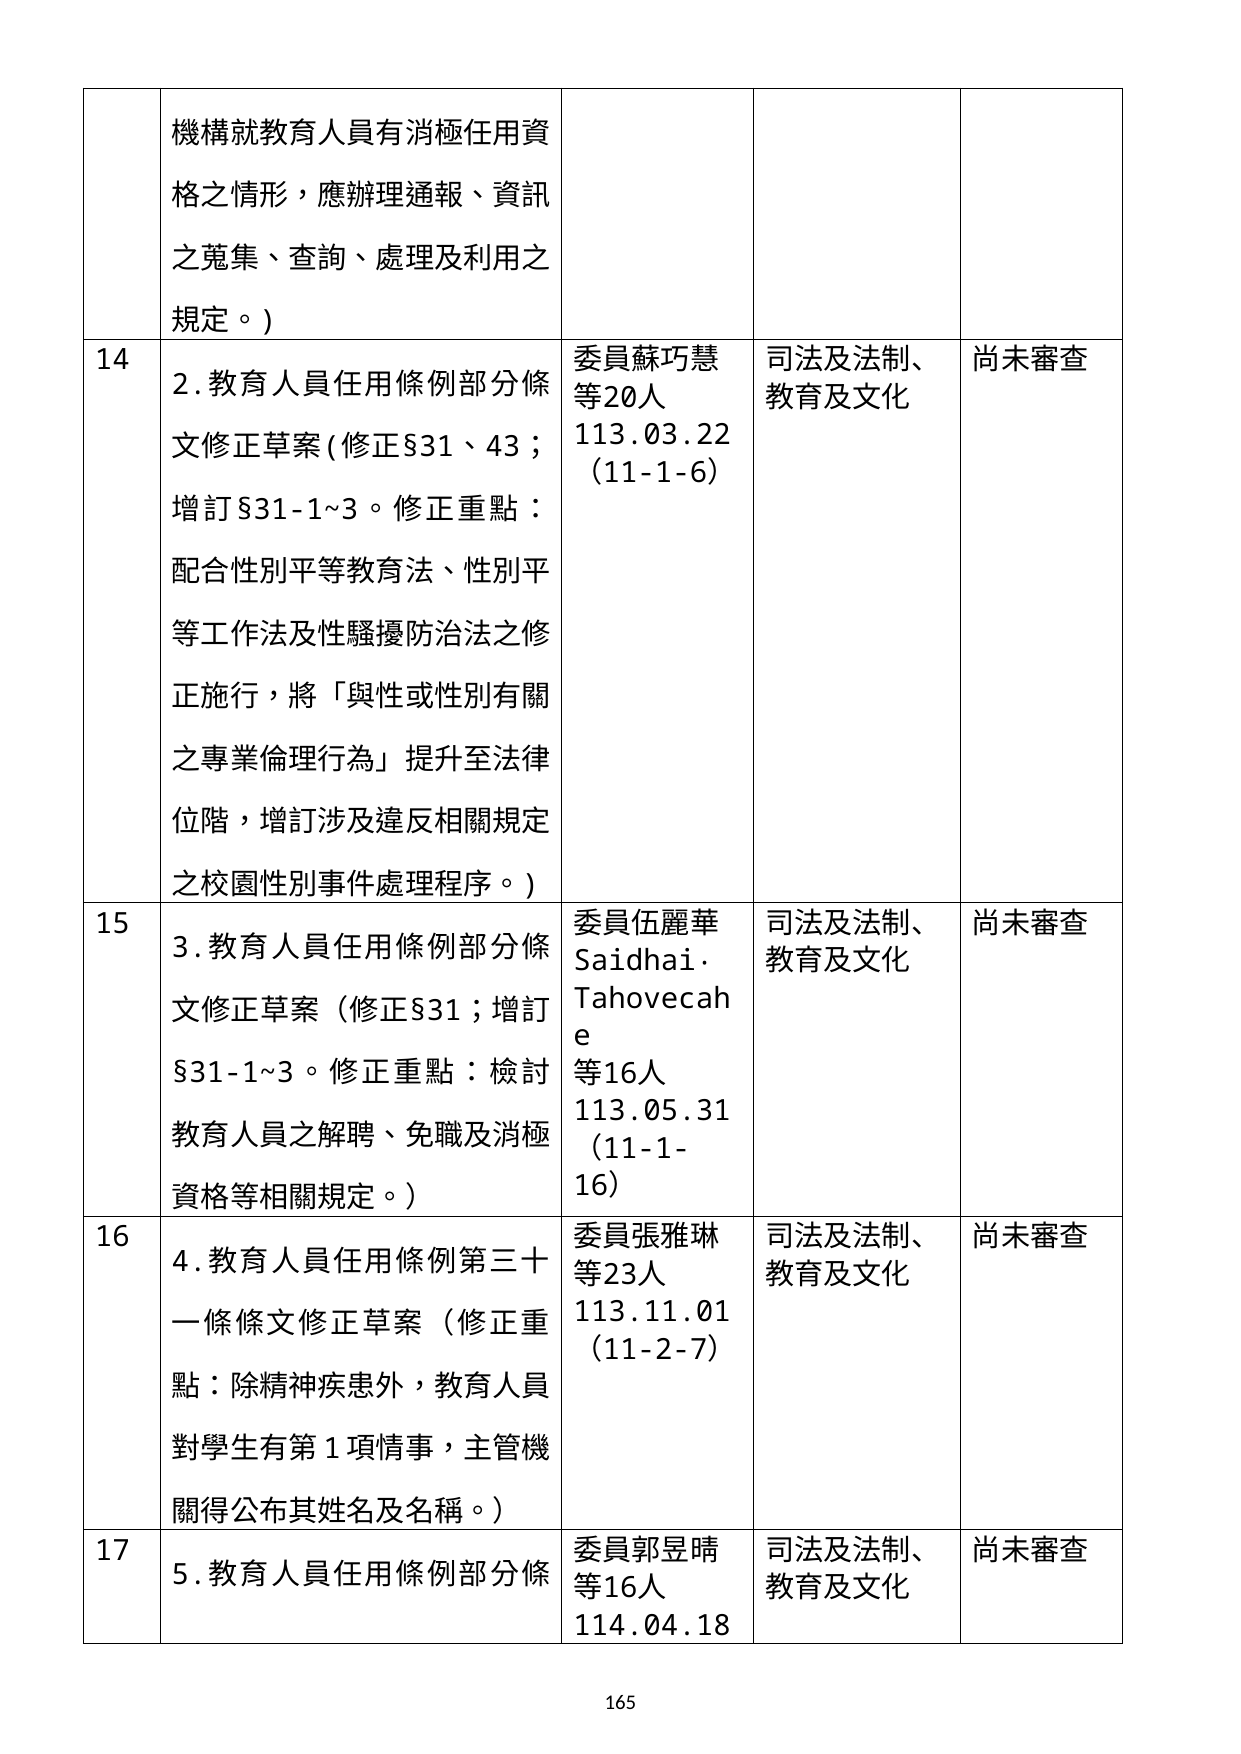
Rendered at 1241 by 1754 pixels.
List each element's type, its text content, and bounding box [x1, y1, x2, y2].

table_cell 委員郭昱晴 等16人 114.04.18 [562, 1530, 753, 1643]
table_cell 17 [84, 1530, 160, 1643]
table_cell 尚未審查 [961, 1217, 1122, 1529]
table_cell [562, 89, 753, 339]
table_cell 司法及法制、教育及文化 [754, 340, 960, 902]
table_cell 司法及法制、教育及文化 [754, 1217, 960, 1529]
table_cell 司法及法制、教育及文化 [754, 1530, 960, 1643]
table_cell 委員蘇巧慧 等20人 113.03.22 （11-1-6） [562, 340, 753, 902]
table_cell 2.教育人員任用條例部分條文修正草案(修正§31、43；增訂§31-1~3。修正重點：配合性別平等教育法、性別平等工作法及性騷擾防治法之修正施行，將「與性或性別有關之專業倫理行為」提升至法律位階，增訂涉及違反相關規定之校園性別事件處理程序。) [161, 340, 561, 902]
table_cell 尚未審查 [961, 1530, 1122, 1643]
table_cell 委員張雅琳 等23人 113.11.01 （11-2-7） [562, 1217, 753, 1529]
table_cell 機構就教育人員有消極任用資格之情形，應辦理通報、資訊之蒐集、查詢、處理及利用之規定。) [161, 89, 561, 339]
table_cell 3.教育人員任用條例部分條文修正草案（修正§31；增訂§31-1~3。修正重點：檢討教育人員之解聘、免職及消極資格等相關規定。） [161, 903, 561, 1216]
table_cell 委員伍麗華 Saidhai‧ Tahovecahe 等16人 113.05.31 （11-1-16） [562, 903, 753, 1216]
table_cell 14 [84, 340, 160, 902]
table_cell [961, 89, 1122, 339]
table_cell [754, 89, 960, 339]
table_cell 司法及法制、教育及文化 [754, 903, 960, 1216]
table_cell 15 [84, 903, 160, 1216]
table_cell [84, 89, 160, 339]
table_cell 尚未審查 [961, 903, 1122, 1216]
table_cell 尚未審查 [961, 340, 1122, 902]
table_cell 4.教育人員任用條例第三十一條條文修正草案（修正重點：除精神疾患外，教育人員對學生有第1項情事，主管機關得公布其姓名及名稱。） [161, 1217, 561, 1529]
table_cell 5.教育人員任用條例部分條 [161, 1530, 561, 1643]
table_cell 16 [84, 1217, 160, 1529]
